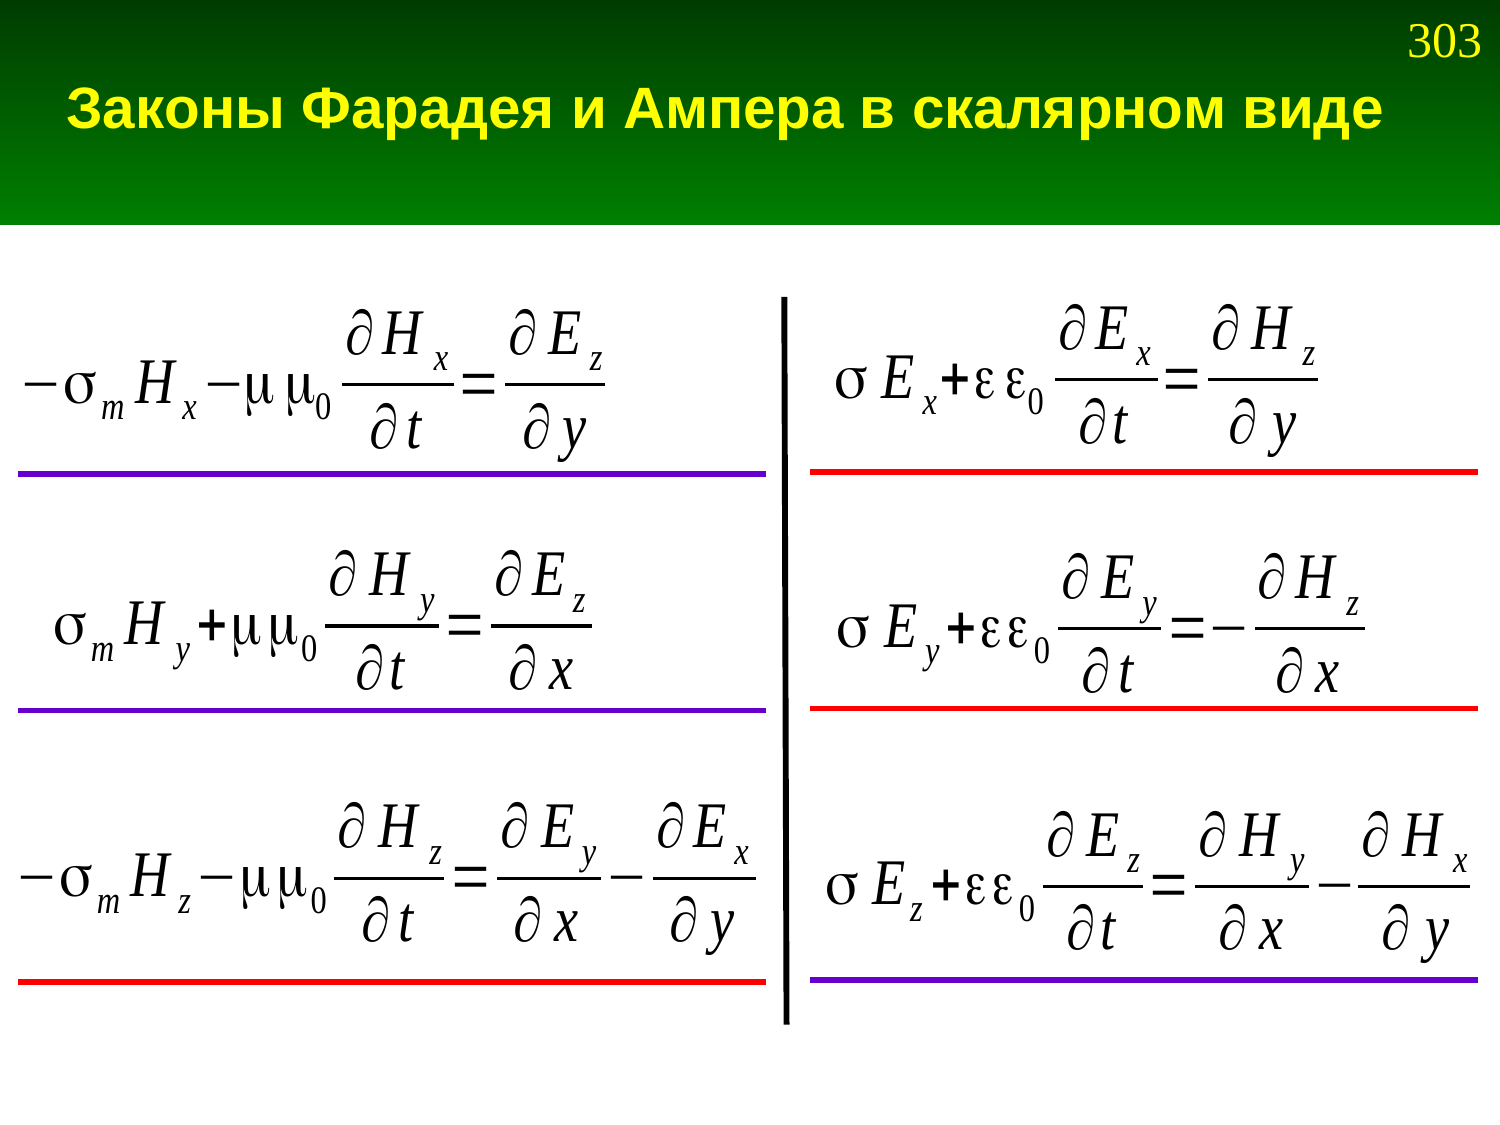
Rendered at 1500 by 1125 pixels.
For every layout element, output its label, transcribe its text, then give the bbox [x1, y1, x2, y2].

chart [823, 541, 1379, 706]
chart [2, 791, 770, 957]
chart [820, 292, 1334, 458]
chart [39, 538, 607, 705]
chart [6, 297, 622, 464]
chart [811, 799, 1488, 965]
title Законы Фарадея и Ампера в скалярном виде [26, 0, 1441, 219]
